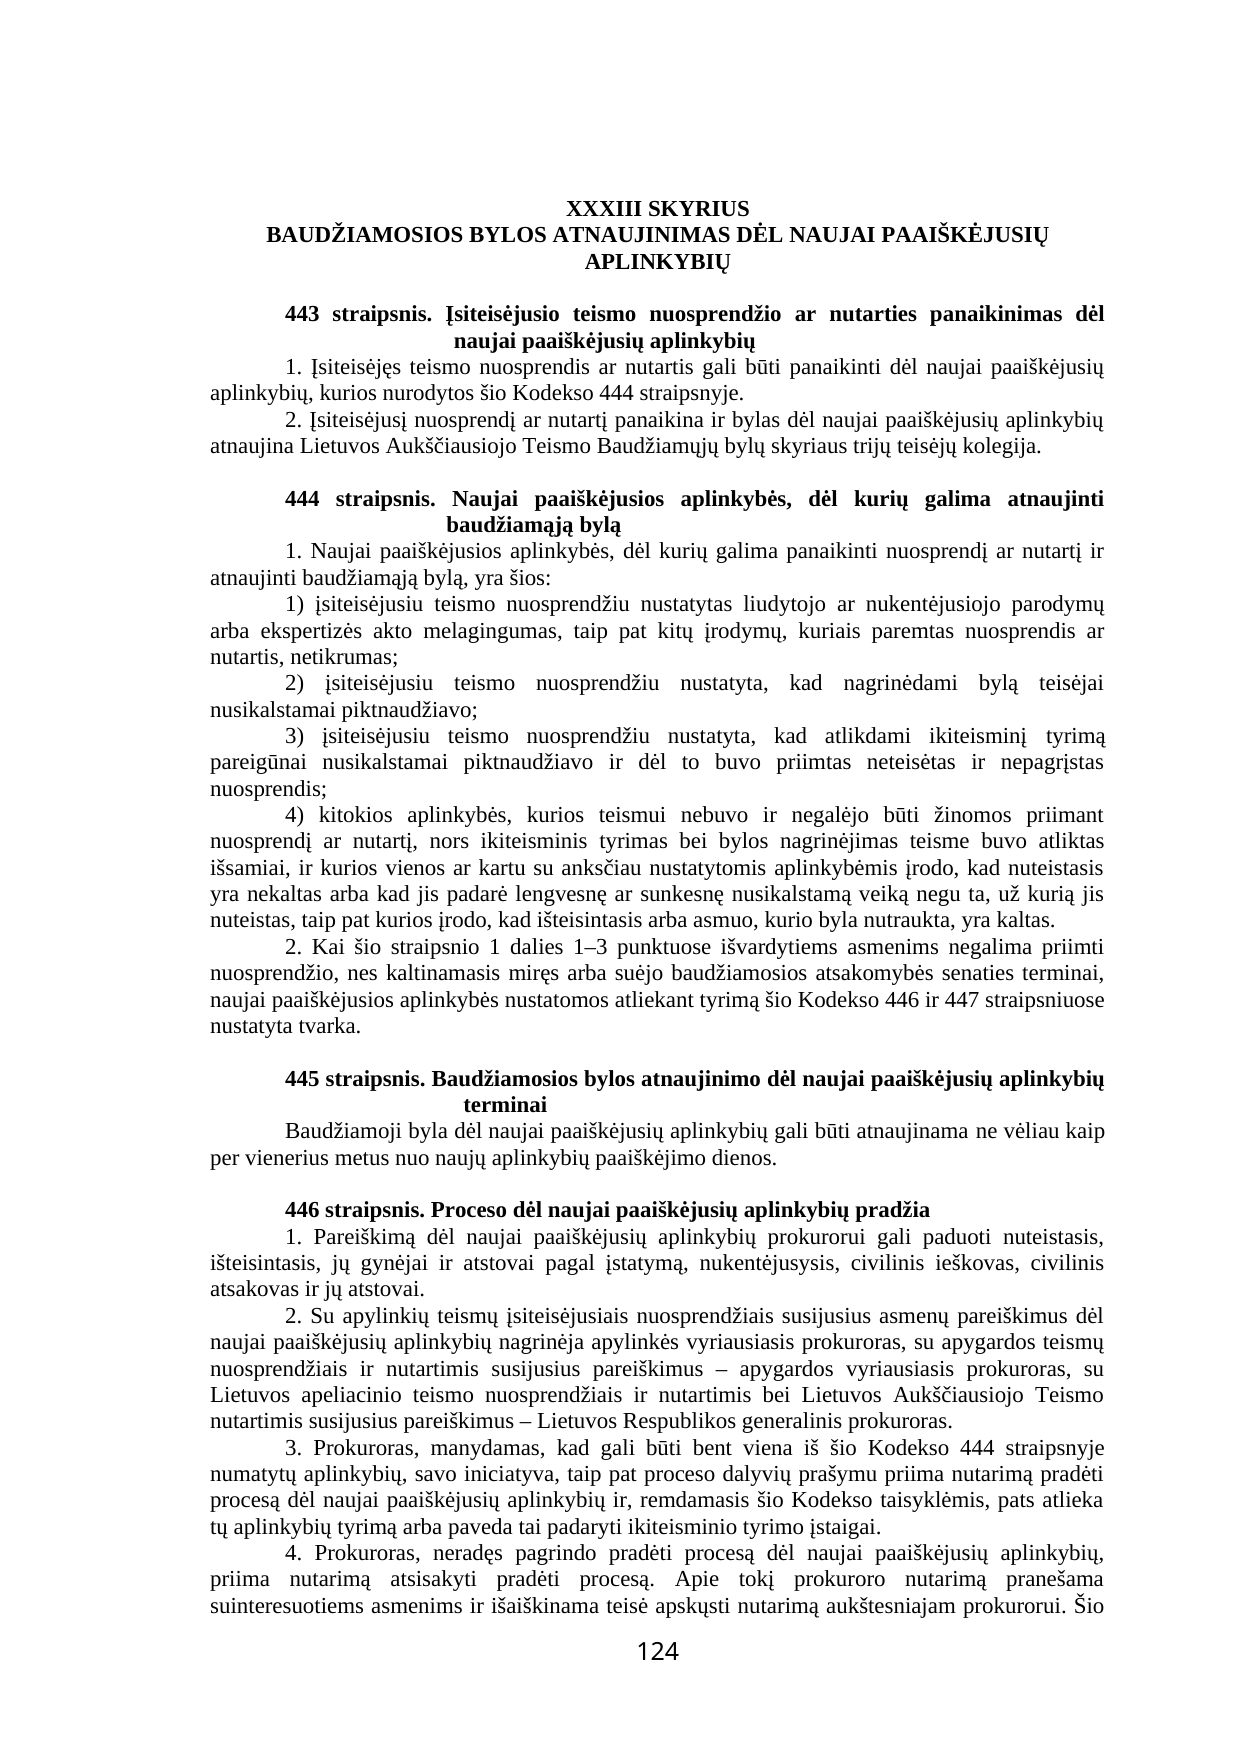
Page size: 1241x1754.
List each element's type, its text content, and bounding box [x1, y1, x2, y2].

text 443 straipsnis. Įsiteisėjusio teismo nuosprendžio ar nutarties panaikinimas dėl naujai paaiškėjusių aplinkybių [285, 300, 1106, 353]
text 1. Naujai paaiškėjusios aplinkybės, dėl kurių galima panaikinti nuosprendį ar nutartį ir atnaujinti baudžiamąją bylą, yra šios: [210, 538, 1106, 590]
text 4) kitokios aplinkybės, kurios teismui nebuvo ir negalėjo būti žinomos priimant nuosprendį ar nutartį, nors ikiteisminis tyrimas bei bylos nagrinėjimas teisme buvo atliktas išsamiai, ir kurios vienos ar kartu su anksčiau nustatytomis aplinkybėmis įrodo, kad nuteistasis yra nekaltas arba kad jis padarė lengvesnę ar sunkesnę nusikalstamą veiką negu ta, už kurią jis nuteistas, taip pat kurios įrodo, kad išteisintasis arba asmuo, kurio byla nutraukta, yra kaltas. [210, 801, 1106, 933]
text 445 straipsnis. Baudžiamosios bylos atnaujinimo dėl naujai paaiškėjusių aplinkybių terminai [285, 1065, 1106, 1117]
text 3. Prokuroras, manydamas, kad gali būti bent viena iš šio Kodekso 444 straipsnyje numatytų aplinkybių, savo iniciatyva, taip pat proceso dalyvių prašymu priima nutarimą pradėti procesą dėl naujai paaiškėjusių aplinkybių ir, remdamasis šio Kodekso taisyklėmis, pats atlieka tų aplinkybių tyrimą arba paveda tai padaryti ikiteisminio tyrimo įstaigai. [210, 1434, 1106, 1539]
text 1) įsiteisėjusiu teismo nuosprendžiu nustatytas liudytojo ar nukentėjusiojo parodymų arba ekspertizės akto melagingumas, taip pat kitų įrodymų, kuriais paremtas nuosprendis ar nutartis, netikrumas; [210, 590, 1106, 669]
text 444 straipsnis. Naujai paaiškėjusios aplinkybės, dėl kurių galima atnaujinti baudžiamąją bylą [285, 485, 1106, 538]
text 2. Kai šio straipsnio 1 dalies 1–3 punktuose išvardytiems asmenims negalima priimti nuosprendžio, nes kaltinamasis miręs arba suėjo baudžiamosios atsakomybės senaties terminai, naujai paaiškėjusios aplinkybės nustatomos atliekant tyrimą šio Kodekso 446 ir 447 straipsniuose nustatyta tvarka. [210, 933, 1106, 1038]
text 1. Įsiteisėjęs teismo nuosprendis ar nutartis gali būti panaikinti dėl naujai paaiškėjusių aplinkybių, kurios nurodytos šio Kodekso 444 straipsnyje. [210, 353, 1106, 406]
text XXXIII skyrius [210, 195, 1106, 221]
text 2. Su apylinkių teismų įsiteisėjusiais nuosprendžiais susijusius asmenų pareiškimus dėl naujai paaiškėjusių aplinkybių nagrinėja apylinkės vyriausiasis prokuroras, su apygardos teismų nuosprendžiais ir nutartimis susijusius pareiškimus – apygardos vyriausiasis prokuroras, su Lietuvos apeliacinio teismo nuosprendžiais ir nutartimis bei Lietuvos Aukščiausiojo Teismo nutartimis susijusius pareiškimus – Lietuvos Respublikos generalinis prokuroras. [210, 1302, 1106, 1434]
text Baudžiamosios bylos atnaujinimas dėl naujai paaiškėjusių aplinkybių [210, 221, 1106, 274]
text 2) įsiteisėjusiu teismo nuosprendžiu nustatyta, kad nagrinėdami bylą teisėjai nusikalstamai piktnaudžiavo; [210, 669, 1106, 722]
text 1. Pareiškimą dėl naujai paaiškėjusių aplinkybių prokurorui gali paduoti nuteistasis, išteisintasis, jų gynėjai ir atstovai pagal įstatymą, nukentėjusysis, civilinis ieškovas, civilinis atsakovas ir jų atstovai. [210, 1223, 1106, 1302]
text Baudžiamoji byla dėl naujai paaiškėjusių aplinkybių gali būti atnaujinama ne vėliau kaip per vienerius metus nuo naujų aplinkybių paaiškėjimo dienos. [210, 1117, 1106, 1170]
text 446 straipsnis. Proceso dėl naujai paaiškėjusių aplinkybių pradžia [210, 1196, 1106, 1223]
text 3) įsiteisėjusiu teismo nuosprendžiu nustatyta, kad atlikdami ikiteisminį tyrimą pareigūnai nusikalstamai piktnaudžiavo ir dėl to buvo priimtas neteisėtas ir nepagrįstas nuosprendis; [210, 722, 1106, 801]
text 4. Prokuroras, neradęs pagrindo pradėti procesą dėl naujai paaiškėjusių aplinkybių, priima nutarimą atsisakyti pradėti procesą. Apie tokį prokuroro nutarimą pranešama suinteresuotiems asmenims ir išaiškinama teisė apskųsti nutarimą aukštesniajam prokurorui. Šio [210, 1539, 1106, 1618]
text 2. Įsiteisėjusį nuosprendį ar nutartį panaikina ir bylas dėl naujai paaiškėjusių aplinkybių atnaujina Lietuvos Aukščiausiojo Teismo Baudžiamųjų bylų skyriaus trijų teisėjų kolegija. [210, 406, 1106, 458]
